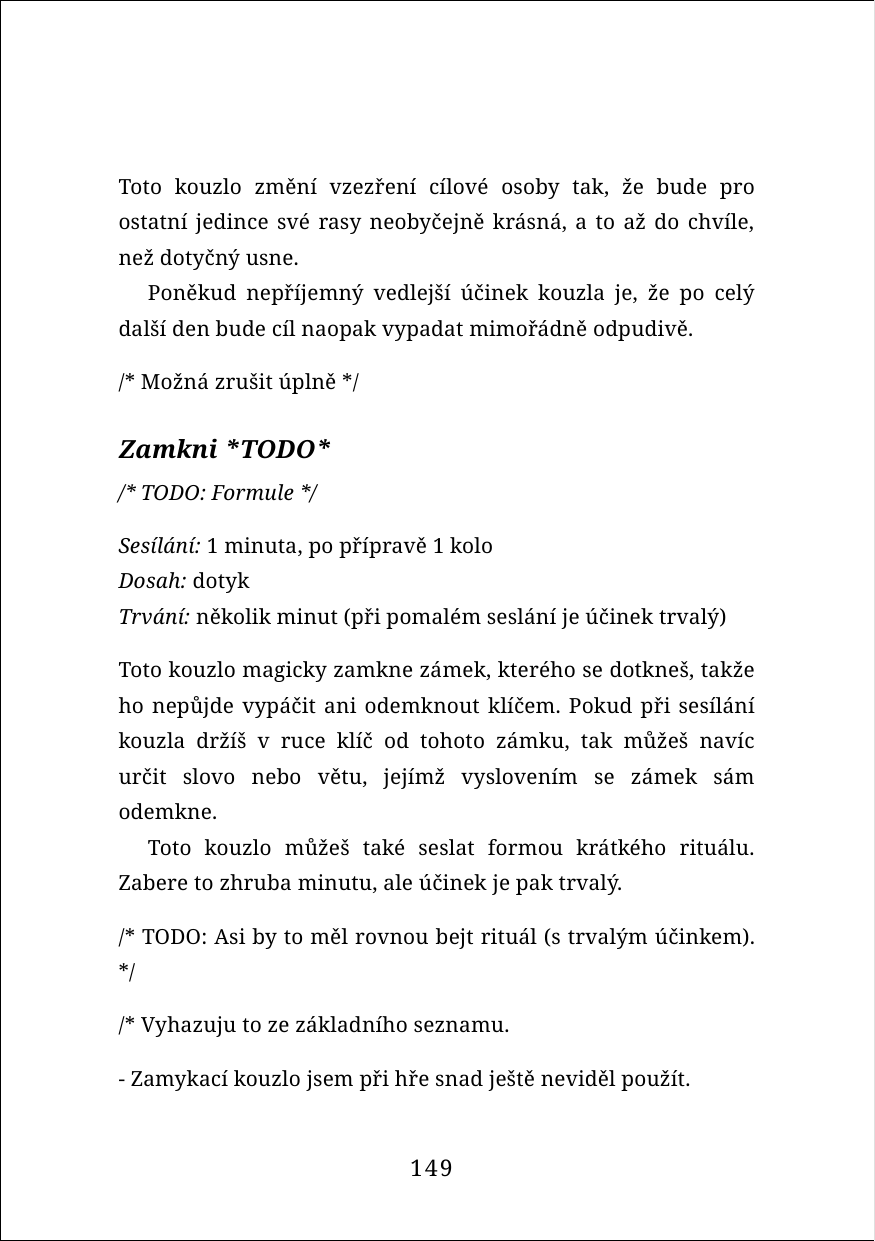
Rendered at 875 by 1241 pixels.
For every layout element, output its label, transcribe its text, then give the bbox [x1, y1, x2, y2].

text Toto kouzlo magicky zamkne zámek, kterého se dotkneš, takže ho nepůjde vypáčit ani odemknout klíčem. Pokud při sesílání kouzla držíš v ruce klíč od tohoto zámku, tak můžeš navíc určit slovo nebo větu, jejímž vyslovením se zámek sám odemkne. Toto kouzlo můžeš také seslat formou krátkého rituálu. Zabere to zhruba minutu, ale účinek je pak trvalý. [118, 655, 756, 897]
subtitle Zamkni *TODO* [118, 432, 756, 466]
text /* Vyhazuju to ze základního seznamu. [118, 1011, 756, 1039]
text /* TODO: Formule */ [118, 478, 756, 506]
text Toto kouzlo změní vzezření cílové osoby tak, že bude pro ostatní jedince své rasy neobyčejně krásná, a to až do chvíle, než dotyčný usne. Poněkud nepříjemný vedlejší účinek kouzla je, že po celý další den bude cíl naopak vypadat mimořádně odpudivě. [118, 172, 756, 342]
text Sesílání: 1 minuta, po přípravě 1 kolo Dosah: dotyk Trvání: několik minut (při pomalém seslání je účinek trvalý) [118, 531, 756, 631]
text - Zamykací kouzlo jsem při hře snad ještě neviděl použít. [118, 1064, 756, 1092]
text /* TODO: Asi by to měl rovnou bejt rituál (s trvalým účinkem). */ [118, 922, 756, 986]
text /* Možná zrušit úplně */ [118, 367, 756, 396]
